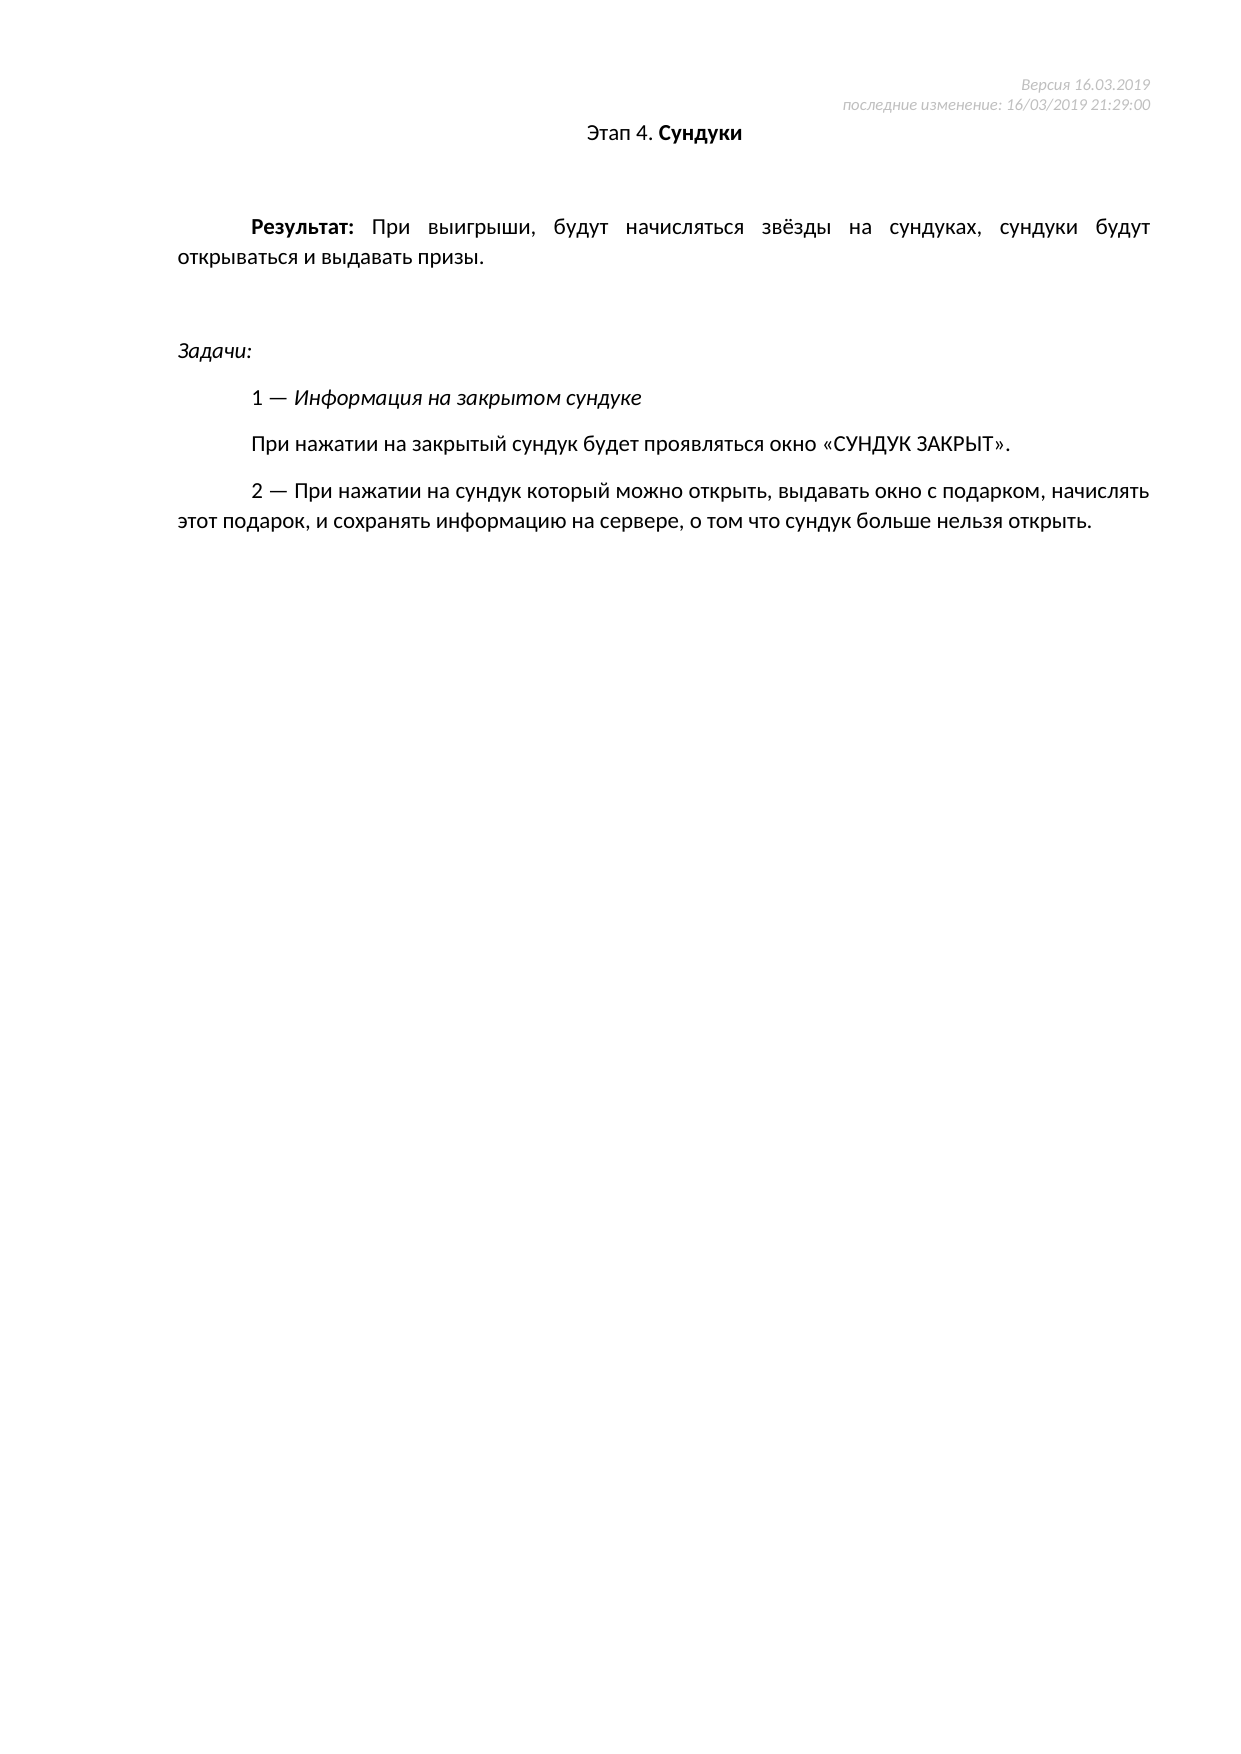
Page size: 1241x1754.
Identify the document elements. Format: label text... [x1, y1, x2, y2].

text Результат: При выигрыши, будут начисляться звёзды на сундуках, сундуки будут открываться и выдавать призы. [177, 212, 1152, 270]
text 2 — При нажатии на сундук который можно открыть, выдавать окно с подарком, начислять этот подарок, и сохранять информацию на сервере, о том что сундук больше нельзя открыть. [177, 476, 1152, 535]
text Задачи: [177, 336, 1152, 364]
text Этап 4. Сундуки [177, 118, 1152, 146]
text При нажатии на закрытый сундук будет проявляться окно «СУНДУК ЗАКРЫТ». [177, 429, 1152, 458]
text 1 — Информация на закрытом сундуке [177, 383, 1152, 411]
